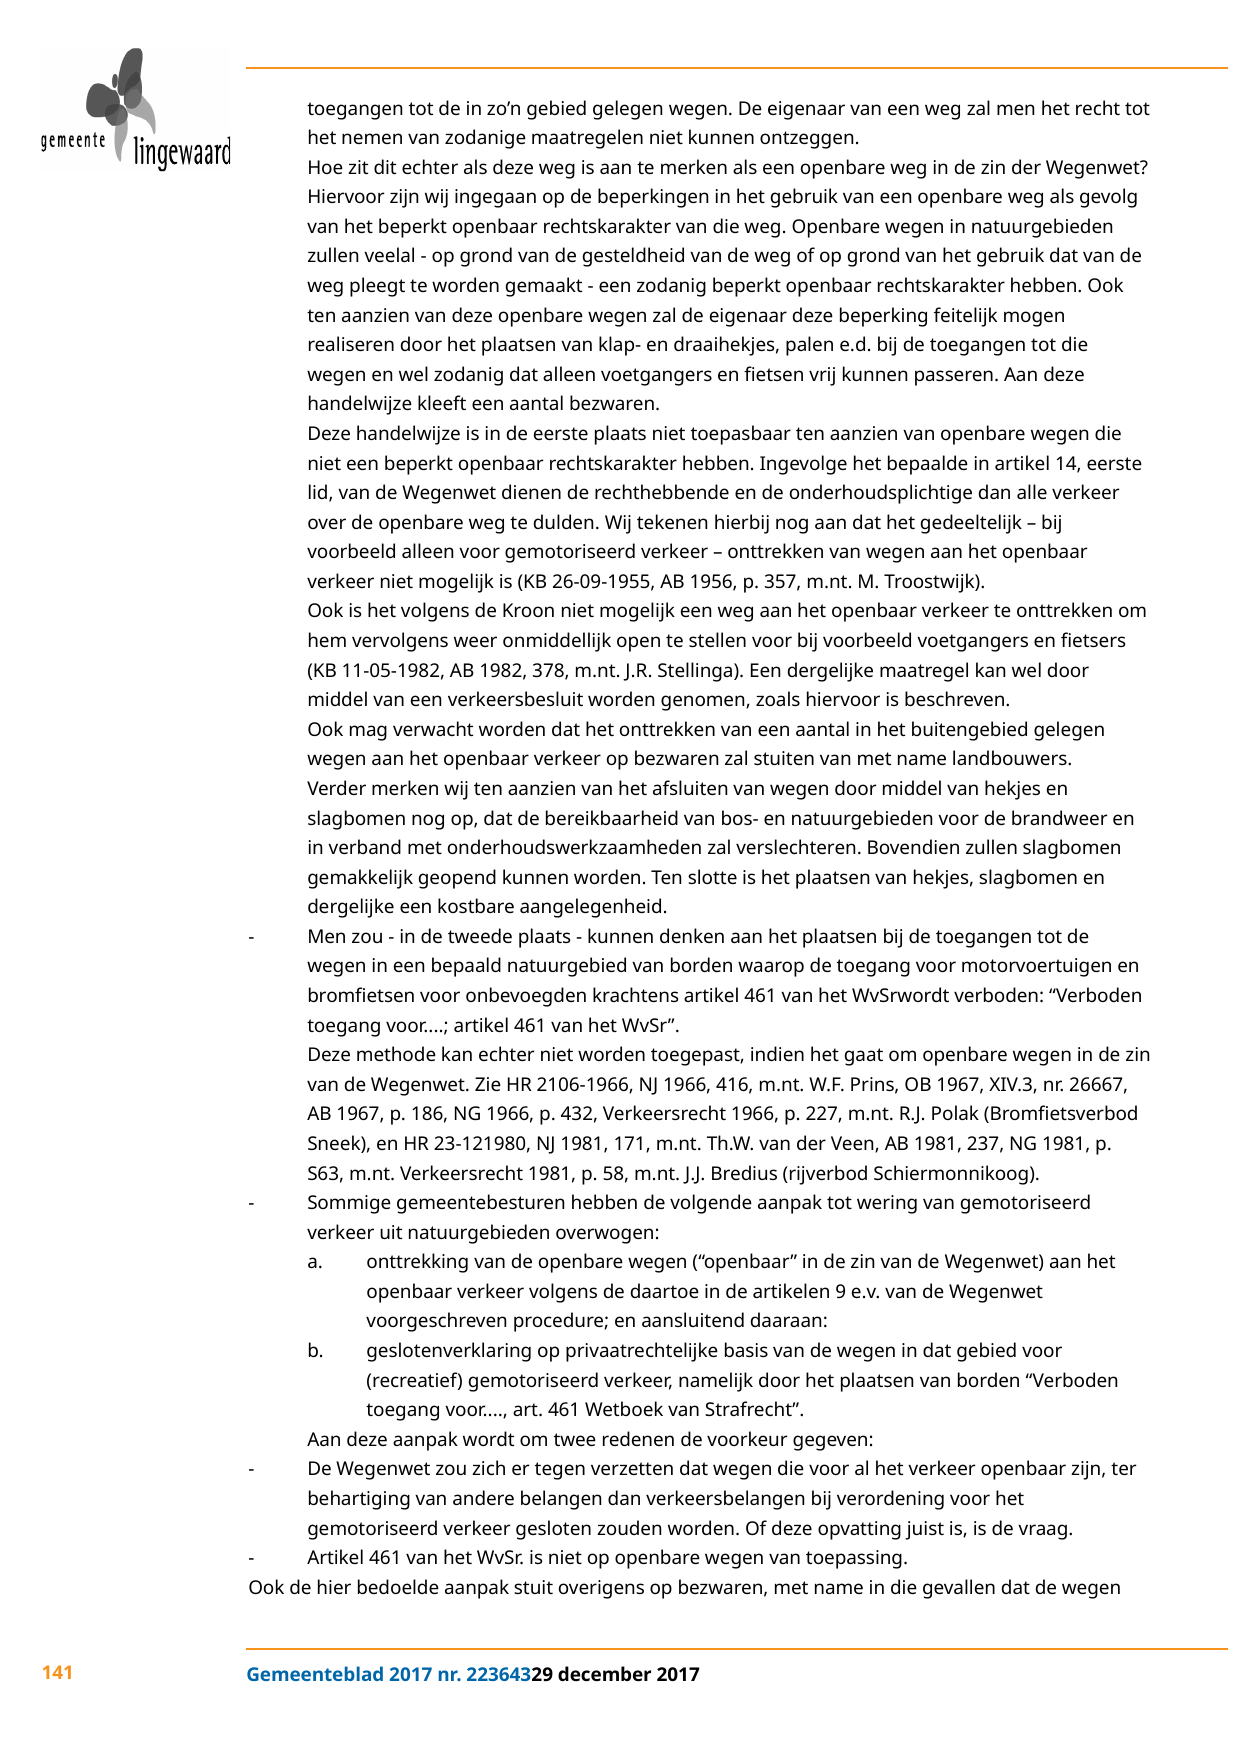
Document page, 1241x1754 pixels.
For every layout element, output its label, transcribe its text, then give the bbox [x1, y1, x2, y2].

list Deze methode kan echter niet worden toegepast, indien het gaat om openbare wegen in de zin van de Wegenwet. Zie HR 2106-1966, NJ 1966, 416, m.nt. W.F. Prins, OB 1967, XIV.3, nr. 26667, AB 1967, p. 186, NG 1966, p. 432, Verkeersrecht 1966, p. 227, m.nt. R.J. Polak (Bromfietsverbod Sneek), en HR 23-121980, NJ 1981, 171, m.nt. Th.W. van der Veen, AB 1981, 237, NG 1981, p. S63, m.nt. Verkeersrecht 1981, p. 58, m.nt. J.J. Bredius (rijverbod Schiermonnikoog). [248, 1041, 1152, 1186]
list Men zou - in de tweede plaats - kunnen denken aan het plaatsen bij de toegangen tot de wegen in een bepaald natuurgebied van borden waarop de toegang voor motorvoertuigen en bromfietsen voor onbevoegden krachtens artikel 461 van het WvSrwordt verboden: “Verboden toegang voor....; artikel 461 van het WvSr”. [248, 923, 1152, 1038]
picture [41, 47, 231, 172]
list toegangen tot de in zo’n gebied gelegen wegen. De eigenaar van een weg zal men het recht tot het nemen van zodanige maatregelen niet kunnen ontzeggen. [248, 95, 1152, 150]
text Ook de hier bedoelde aanpak stuit overigens op bezwaren, met name in die gevallen dat de wegen [248, 1574, 1152, 1600]
list De Wegenwet zou zich er tegen verzetten dat wegen die voor al het verkeer openbaar zijn, ter behartiging van andere belangen dan verkeersbelangen bij verordening voor het gemotoriseerd verkeer gesloten zouden worden. Of deze opvatting juist is, is de vraag. [248, 1456, 1152, 1541]
list Verder merken wij ten aanzien van het afsluiten van wegen door middel van hekjes en slagbomen nog op, dat de bereikbaarheid van bos- en natuurgebieden voor de brandweer en in verband met onderhoudswerkzaamheden zal verslechteren. Bovendien zullen slagbomen gemakkelijk geopend kunnen worden. Ten slotte is het plaatsen van hekjes, slagbomen en dergelijke een kostbare aangelegenheid. [248, 775, 1152, 919]
list Ook mag verwacht worden dat het onttrekken van een aantal in het buitengebied gelegen wegen aan het openbaar verkeer op bezwaren zal stuiten van met name landbouwers. [248, 716, 1152, 771]
list Sommige gemeentebesturen hebben de volgende aanpak tot wering van gemotoriseerd verkeer uit natuurgebieden overwogen: [248, 1189, 1152, 1245]
list geslotenverklaring op privaatrechtelijke basis van de wegen in dat gebied voor (recreatief) gemotoriseerd verkeer, namelijk door het plaatsen van borden “Verboden toegang voor...., art. 461 Wetboek van Strafrecht”. [307, 1337, 1152, 1422]
list Artikel 461 van het WvSr. is niet op openbare wegen van toepassing. [248, 1544, 1152, 1570]
list Aan deze aanpak wordt om twee redenen de voorkeur gegeven: [248, 1426, 1152, 1452]
list Ook is het volgens de Kroon niet mogelijk een weg aan het openbaar verkeer te onttrekken om hem vervolgens weer onmiddellijk open te stellen voor bij voorbeeld voetgangers en fietsers (KB 11-05-1982, AB 1982, 378, m.nt. J.R. Stellinga). Een dergelijke maatregel kan wel door middel van een verkeersbesluit worden genomen, zoals hiervoor is beschreven. [248, 598, 1152, 712]
list onttrekking van de openbare wegen (“openbaar” in de zin van de Wegenwet) aan het openbaar verkeer volgens de daartoe in de artikelen 9 e.v. van de Wegenwet voorgeschreven procedure; en aansluitend daaraan: [307, 1248, 1152, 1333]
list Deze handelwijze is in de eerste plaats niet toepasbaar ten aanzien van openbare wegen die niet een beperkt openbaar rechtskarakter hebben. Ingevolge het bepaalde in artikel 14, eerste lid, van de Wegenwet dienen de rechthebbende en de onderhoudsplichtige dan alle verkeer over de openbare weg te dulden. Wij tekenen hierbij nog aan dat het gedeeltelijk – bij voorbeeld alleen voor gemotoriseerd verkeer – onttrekken van wegen aan het openbaar verkeer niet mogelijk is (KB 26-09-1955, AB 1956, p. 357, m.nt. M. Troostwijk). [248, 420, 1152, 594]
list Hoe zit dit echter als deze weg is aan te merken als een openbare weg in de zin der Wegenwet? Hiervoor zijn wij ingegaan op de beperkingen in het gebruik van een openbare weg als gevolg van het beperkt openbaar rechtskarakter van die weg. Openbare wegen in natuurgebieden zullen veelal - op grond van de gesteldheid van de weg of op grond van het gebruik dat van de weg pleegt te worden gemaakt - een zodanig beperkt openbaar rechtskarakter hebben. Ook ten aanzien van deze openbare wegen zal de eigenaar deze beperking feitelijk mogen realiseren door het plaatsen van klap- en draaihekjes, palen e.d. bij de toegangen tot die wegen en wel zodanig dat alleen voetgangers en fietsen vrij kunnen passeren. Aan deze handelwijze kleeft een aantal bezwaren. [248, 154, 1152, 416]
